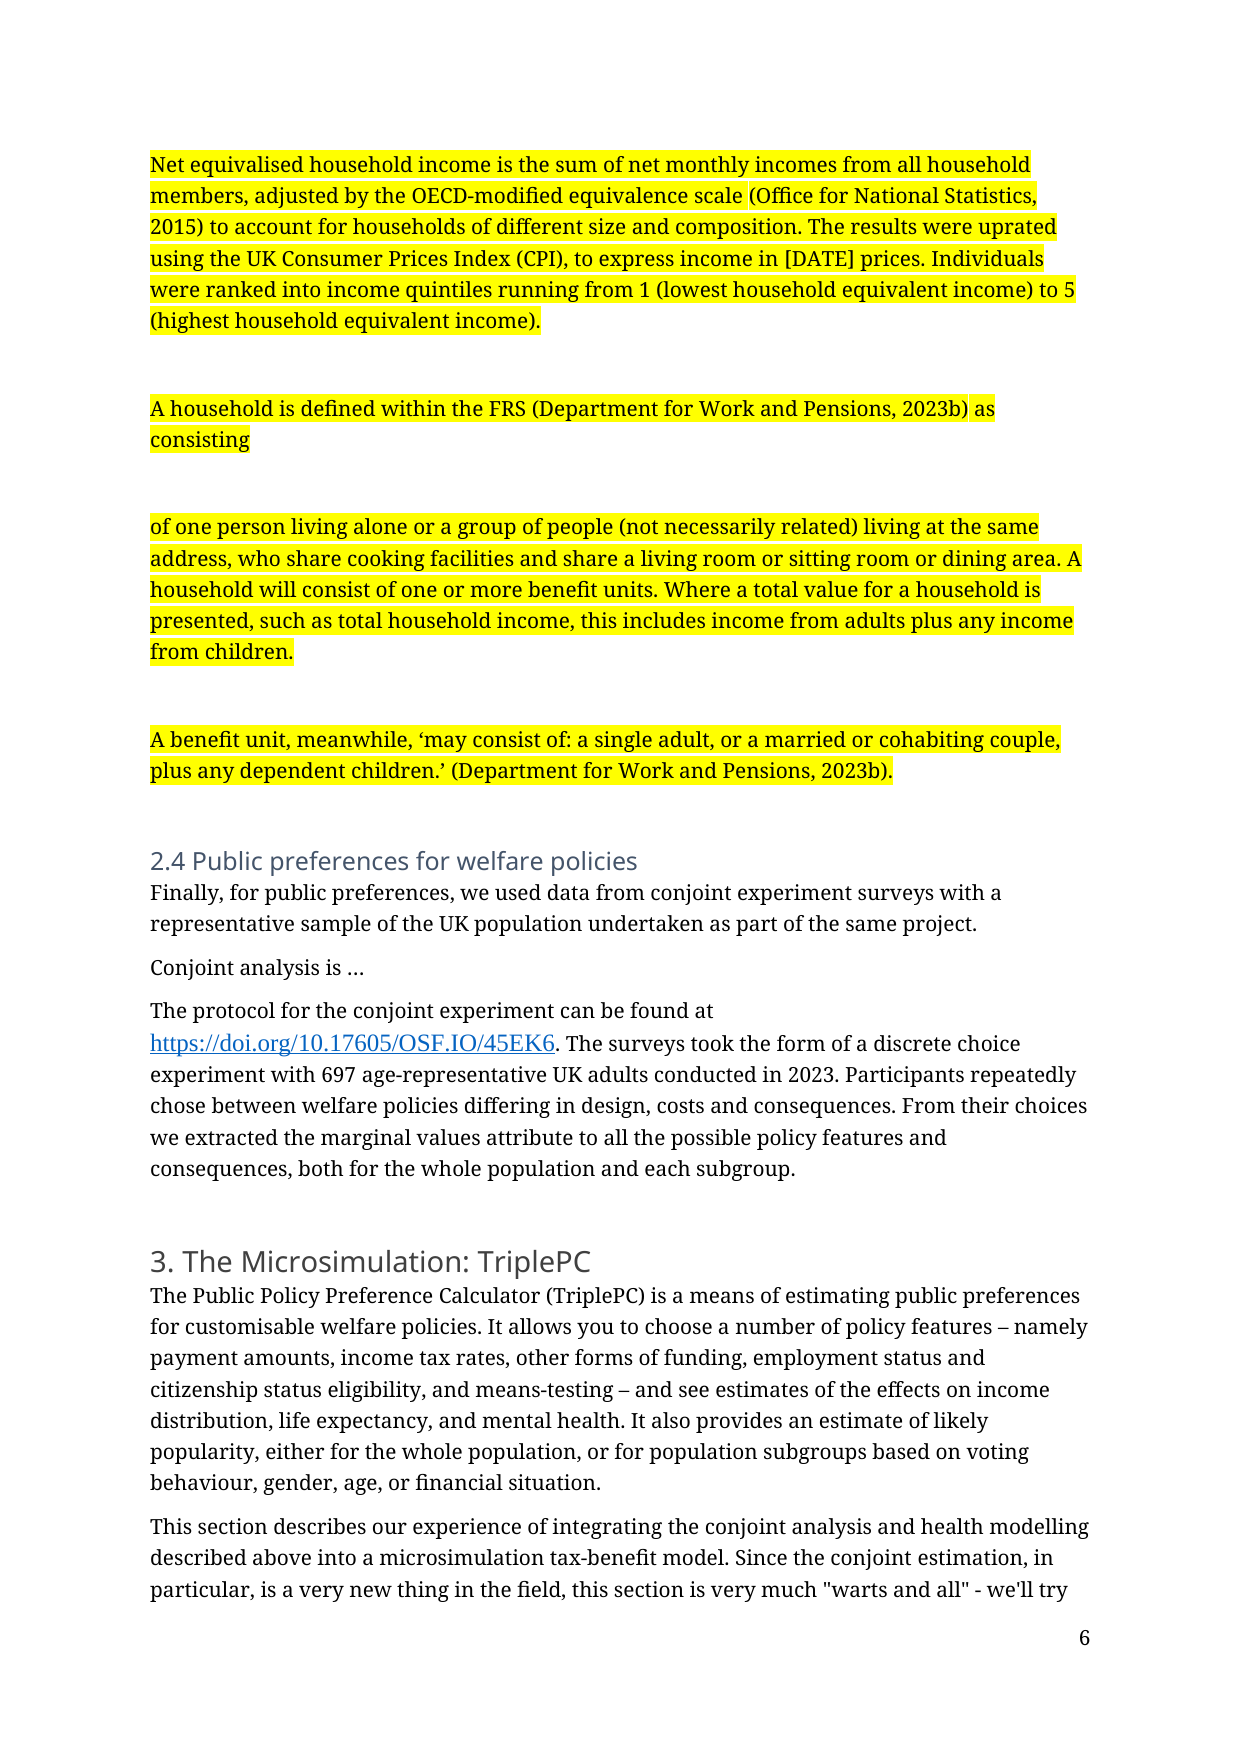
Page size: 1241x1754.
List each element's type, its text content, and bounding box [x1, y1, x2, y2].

text This section describes our experience of integrating the conjoint analysis and health modelling described above into a microsimulation tax-benefit model. Since the conjoint estimation, in particular, is a very new thing in the field, this section is very much "warts and all" - we'll try [150, 1512, 1090, 1603]
text Conjoint analysis is … [150, 953, 1090, 981]
subtitle 3. The Microsimulation: TriplePC [150, 1241, 1090, 1281]
text A benefit unit, meanwhile, ‘may consist of: a single adult, or a married or cohabiting couple, plus any dependent children.’ (Department for Work and Pensions, 2023b). [150, 725, 1090, 785]
text Net equivalised household income is the sum of net monthly incomes from all household members, adjusted by the OECD-modified equivalence scale (Office for National Statistics, 2015) to account for households of different size and composition. The results were uprated using the UK Consumer Prices Index (CPI), to express income in [DATE] prices. Individuals were ranked into income quintiles running from 1 (lowest household equivalent income) to 5 (highest household equivalent income). [150, 150, 1090, 335]
text The Public Policy Preference Calculator (TriplePC) is a means of estimating public preferences for customisable welfare policies. It allows you to choose a number of policy features – namely payment amounts, income tax rates, other forms of funding, employment status and citizenship status eligibility, and means-testing – and see estimates of the effects on income distribution, life expectancy, and mental health. It also provides an estimate of likely popularity, either for the whole population, or for population subgroups based on voting behaviour, gender, age, or financial situation. [150, 1281, 1090, 1497]
text of one person living alone or a group of people (not necessarily related) living at the same address, who share cooking facilities and share a living room or sitting room or dining area. A household will consist of one or more benefit units. Where a total value for a household is presented, such as total household income, this includes income from adults plus any income from children. [150, 512, 1090, 666]
subtitle 2.4 Public preferences for welfare policies [150, 844, 1090, 878]
text A household is defined within the FRS (Department for Work and Pensions, 2023b) as consisting [150, 394, 1090, 453]
text Finally, for public preferences, we used data from conjoint experiment surveys with a representative sample of the UK population undertaken as part of the same project. [150, 878, 1090, 937]
text The protocol for the conjoint experiment can be found at https://doi.org/10.17605/OSF.IO/45EK6. The surveys took the form of a discrete choice experiment with 697 age-representative UK adults conducted in 2023. Participants repeatedly chose between welfare policies differing in design, costs and consequences. From their choices we extracted the marginal values attribute to all the possible policy features and consequences, both for the whole population and each subgroup. [150, 997, 1090, 1182]
